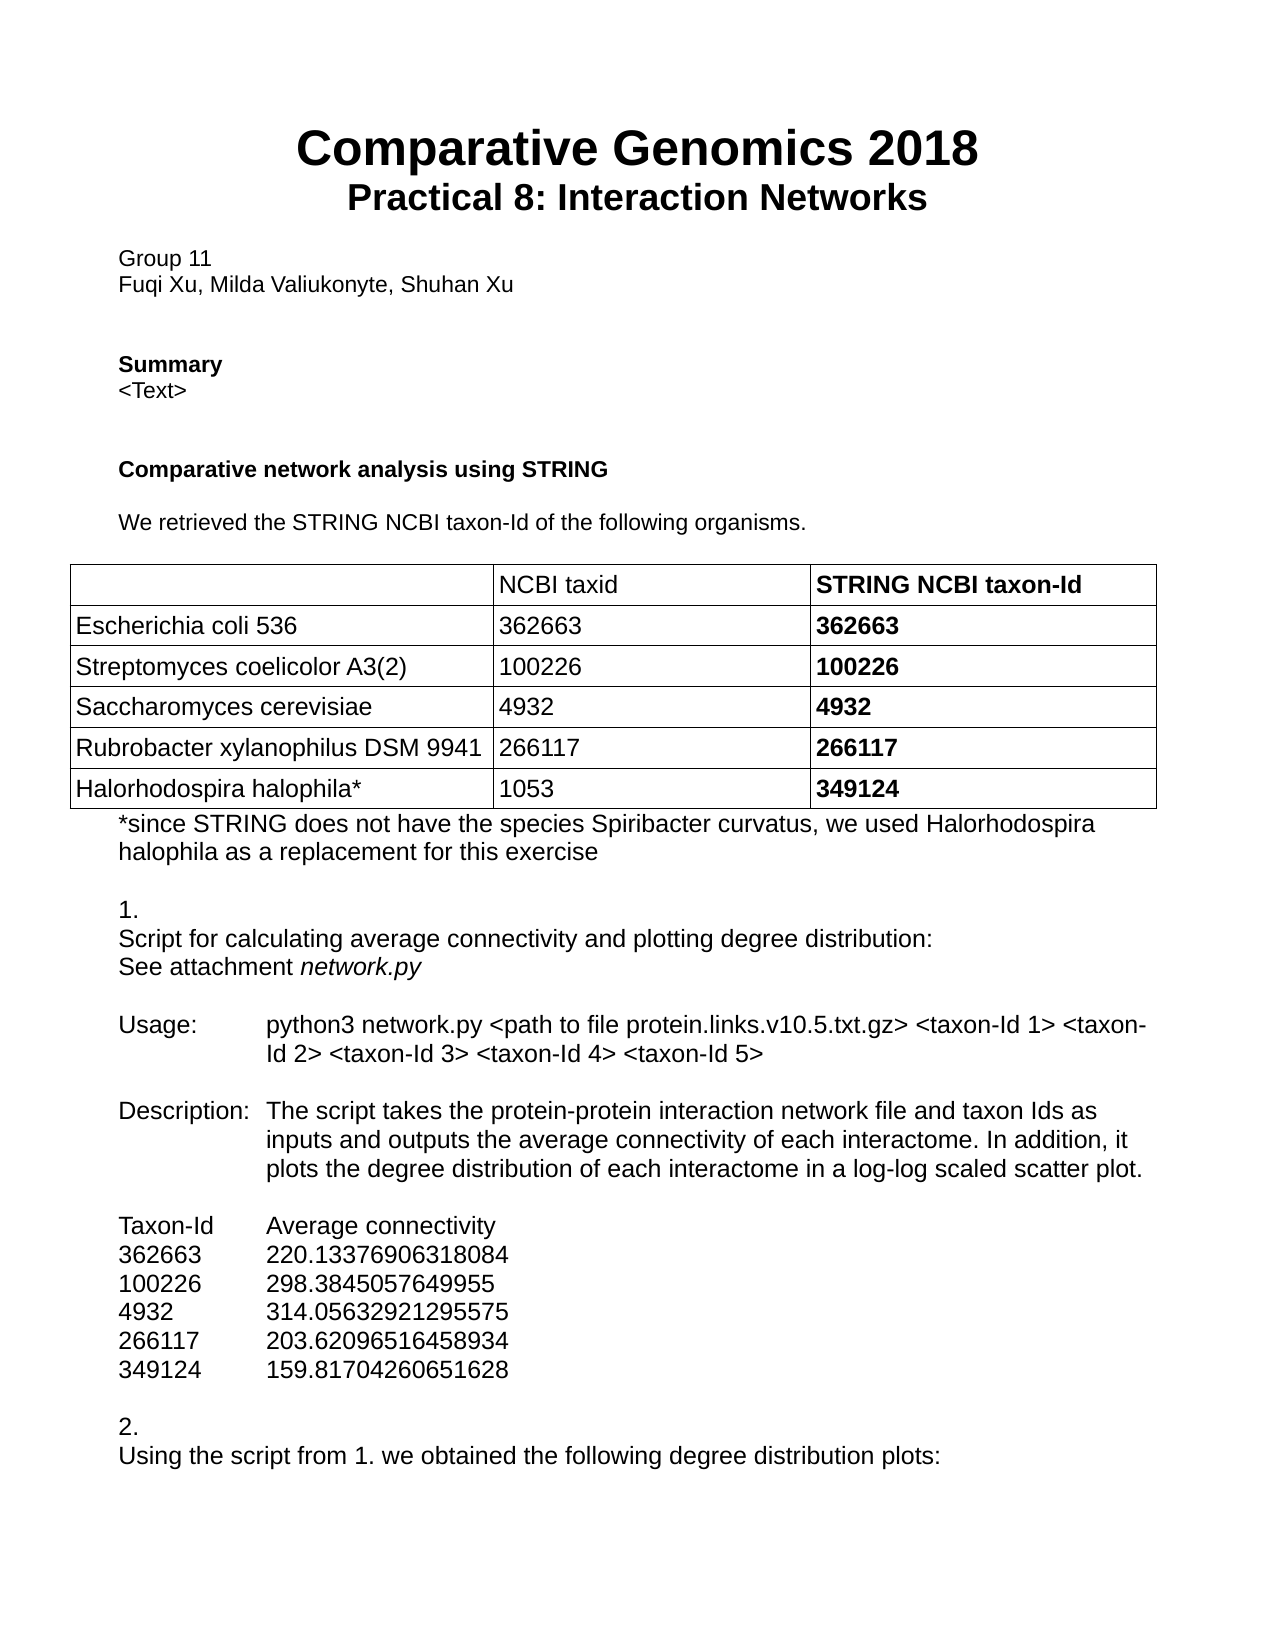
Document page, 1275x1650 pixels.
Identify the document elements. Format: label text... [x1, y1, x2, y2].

text Comparative Genomics 2018 [118, 118, 1157, 176]
text <Text> [118, 377, 1157, 403]
table_cell 4932 [811, 687, 1156, 727]
text Description: The script takes the protein-protein interaction network file and taxon Ids as inputs and outputs the average connectivity of each interactome. In addition, it plots the degree distribution of each interactome in a log-log scaled scatter plot. [118, 1096, 1157, 1182]
table_cell 1053 [494, 769, 810, 808]
table_cell 100226 [494, 646, 810, 686]
table_cell Streptomyces coelicolor A3(2) [71, 646, 493, 686]
text Fuqi Xu, Milda Valiukonyte, Shuhan Xu [118, 271, 1157, 298]
table_header STRING NCBI taxon-Id [811, 565, 1156, 604]
table_header [71, 565, 493, 604]
text 4932 314.05632921295575 [118, 1297, 1157, 1326]
subtitle Comparative network analysis using STRING [118, 456, 1157, 482]
text 266117 203.62096516458934 [118, 1326, 1157, 1355]
table_cell Halorhodospira halophila* [71, 769, 493, 808]
table_cell Escherichia coli 536 [71, 606, 493, 645]
table_cell 100226 [811, 646, 1156, 686]
table_cell 362663 [494, 606, 810, 645]
table_cell 266117 [811, 728, 1156, 767]
text Taxon-Id Average connectivity [118, 1211, 1157, 1240]
text 1. [118, 895, 1157, 924]
text *since STRING does not have the species Spiribacter curvatus, we used Halorhodospira halophila as a replacement for this exercise [118, 809, 1157, 866]
text See attachment network.py [118, 952, 1157, 981]
table_cell 349124 [811, 769, 1156, 808]
text Script for calculating average connectivity and plotting degree distribution: [118, 924, 1157, 952]
text Using the script from 1. we obtained the following degree distribution plots: [118, 1441, 1157, 1470]
table_cell Rubrobacter xylanophilus DSM 9941 [71, 728, 493, 767]
text 2. [118, 1412, 1157, 1441]
table_cell 266117 [494, 728, 810, 767]
table_cell 4932 [494, 687, 810, 727]
text 100226 298.3845057649955 [118, 1269, 1157, 1297]
text 349124 159.81704260651628 [118, 1355, 1157, 1384]
subtitle Summary [118, 351, 1157, 377]
table_cell Saccharomyces cerevisiae [71, 687, 493, 727]
table_header NCBI taxid [494, 565, 810, 604]
text Usage: python3 network.py <path to file protein.links.v10.5.txt.gz> <taxon-Id 1> <taxon-Id 2> <taxon-Id 3> <taxon-Id 4> <taxon-Id 5> [118, 1010, 1157, 1067]
text Practical 8: Interaction Networks [118, 176, 1157, 219]
subtitle We retrieved the STRING NCBI taxon-Id of the following organisms. [118, 509, 1157, 535]
text 362663 220.13376906318084 [118, 1240, 1157, 1269]
table_cell 362663 [811, 606, 1156, 645]
text Group 11 [118, 245, 1157, 271]
